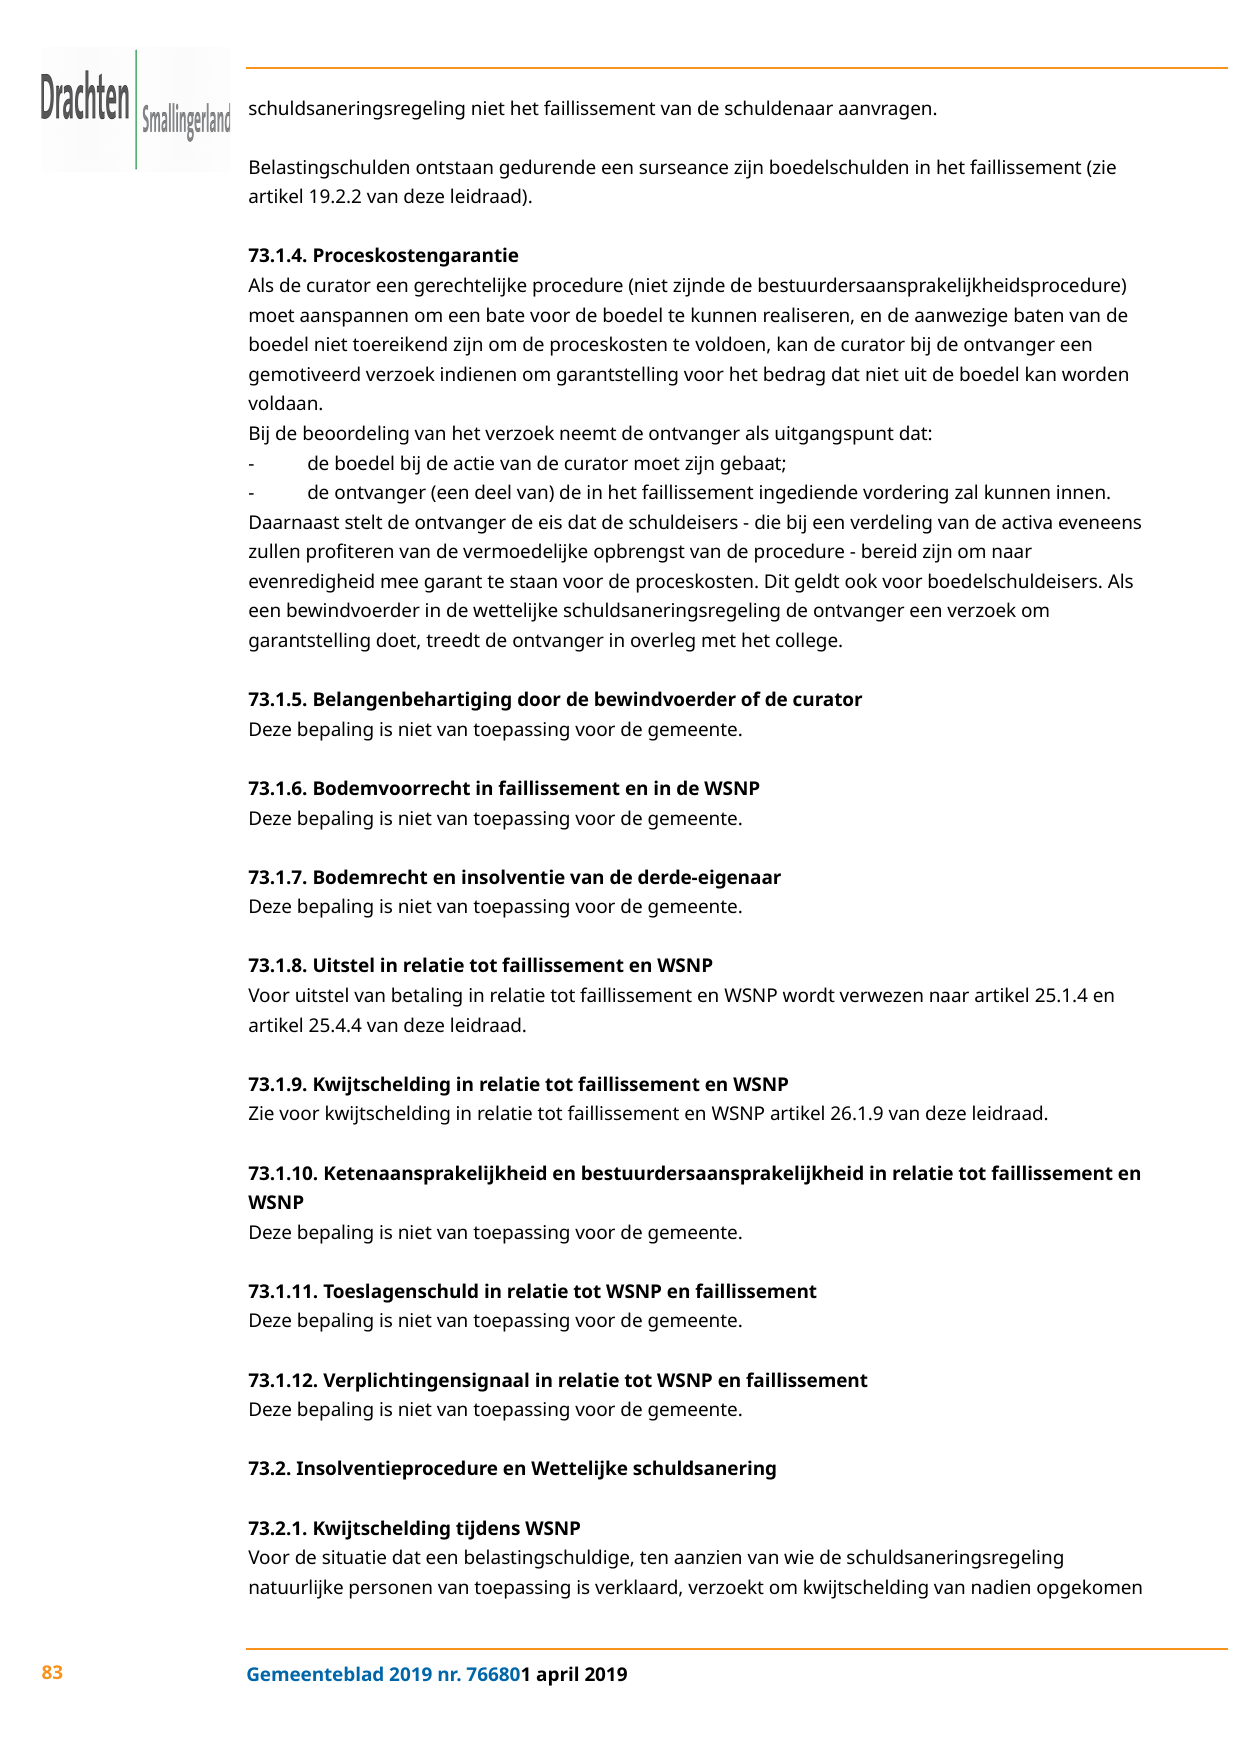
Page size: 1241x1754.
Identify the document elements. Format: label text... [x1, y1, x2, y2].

list de boedel bij de actie van de curator moet zijn gebaat; [248, 450, 1152, 476]
text 73.1.7. Bodemrecht en insolventie van de derde-eigenaar [248, 864, 1152, 890]
text Als de curator een gerechtelijke procedure (niet zijnde de bestuurdersaansprakelijkheidsprocedure) moet aanspannen om een bate voor de boedel te kunnen realiseren, en de aanwezige baten van de boedel niet toereikend zijn om de proceskosten te voldoen, kan de curator bij de ontvanger een gemotiveerd verzoek indienen om garantstelling voor het bedrag dat niet uit de boedel kan worden voldaan. [248, 272, 1152, 416]
text Deze bepaling is niet van toepassing voor de gemeente. [248, 1219, 1152, 1245]
text 73.1.10. Ketenaansprakelijkheid en bestuurdersaansprakelijkheid in relatie tot faillissement en WSNP [248, 1160, 1152, 1215]
text Deze bepaling is niet van toepassing voor de gemeente. [248, 805, 1152, 831]
text 73.1.6. Bodemvoorrecht in faillissement en in de WSNP [248, 775, 1152, 801]
text Voor uitstel van betaling in relatie tot faillissement en WSNP wordt verwezen naar artikel 25.1.4 en artikel 25.4.4 van deze leidraad. [248, 982, 1152, 1038]
list de ontvanger (een deel van) de in het faillissement ingediende vordering zal kunnen innen. [248, 479, 1152, 505]
picture [41, 47, 231, 172]
text Deze bepaling is niet van toepassing voor de gemeente. [248, 716, 1152, 742]
text Deze bepaling is niet van toepassing voor de gemeente. [248, 893, 1152, 919]
text Deze bepaling is niet van toepassing voor de gemeente. [248, 1396, 1152, 1422]
text 73.2.1. Kwijtschelding tijdens WSNP [248, 1515, 1152, 1541]
text 73.1.11. Toeslagenschuld in relatie tot WSNP en faillissement [248, 1278, 1152, 1304]
text Voor de situatie dat een belastingschuldige, ten aanzien van wie de schuldsaneringsregeling natuurlijke personen van toepassing is verklaard, verzoekt om kwijtschelding van nadien opgekomen [248, 1544, 1152, 1600]
text 73.1.4. Proceskostengarantie [248, 243, 1152, 268]
text 73.1.5. Belangenbehartiging door de bewindvoerder of de curator [248, 686, 1152, 712]
text Deze bepaling is niet van toepassing voor de gemeente. [248, 1308, 1152, 1333]
text 73.1.12. Verplichtingensignaal in relatie tot WSNP en faillissement [248, 1367, 1152, 1393]
text 73.1.9. Kwijtschelding in relatie tot faillissement en WSNP [248, 1071, 1152, 1097]
text Zie voor kwijtschelding in relatie tot faillissement en WSNP artikel 26.1.9 van deze leidraad. [248, 1101, 1152, 1126]
text Bij de beoordeling van het verzoek neemt de ontvanger als uitgangspunt dat: [248, 420, 1152, 446]
text Daarnaast stelt de ontvanger de eis dat de schuldeisers - die bij een verdeling van de activa eveneens zullen profiteren van de vermoedelijke opbrengst van de procedure - bereid zijn om naar evenredigheid mee garant te staan voor de proceskosten. Dit geldt ook voor boedelschuldeisers. Als een bewindvoerder in de wettelijke schuldsaneringsregeling de ontvanger een verzoek om garantstelling doet, treedt de ontvanger in overleg met het college. [248, 509, 1152, 653]
text schuldsaneringsregeling niet het faillissement van de schuldenaar aanvragen. [248, 95, 1152, 121]
text 73.1.8. Uitstel in relatie tot faillissement en WSNP [248, 953, 1152, 978]
text 73.2. Insolventieprocedure en Wettelijke schuldsanering [248, 1456, 1152, 1481]
text Belastingschulden ontstaan gedurende een surseance zijn boedelschulden in het faillissement (zie artikel 19.2.2 van deze leidraad). [248, 154, 1152, 209]
